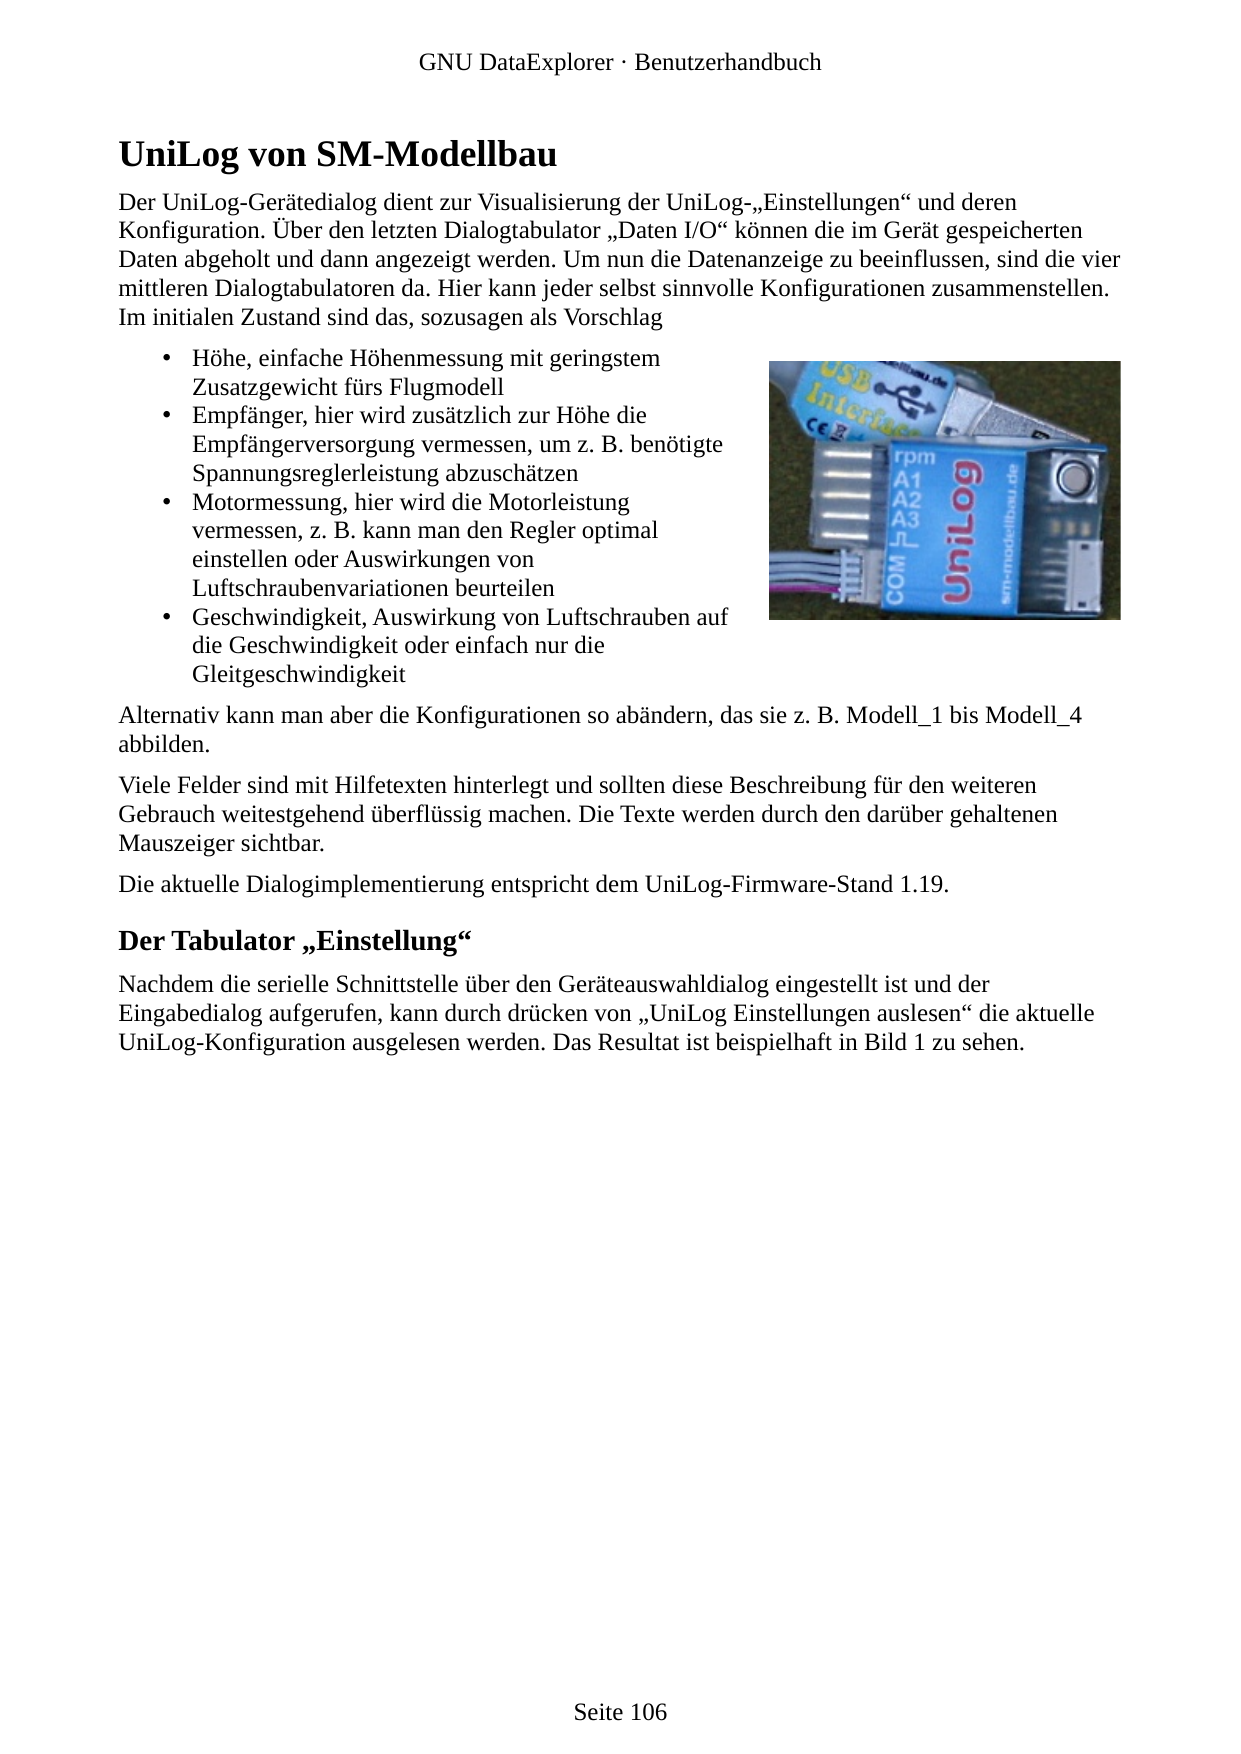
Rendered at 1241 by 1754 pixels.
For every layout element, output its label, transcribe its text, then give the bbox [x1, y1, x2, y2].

list Empfänger, hier wird zusätzlich zur Höhe die Empfängerversorgung vermessen, um z. B. benötigte Spannungsreglerleistung abzuschätzen [162, 401, 769, 487]
list Geschwindigkeit, Auswirkung von Luftschrauben auf die Geschwindigkeit oder einfach nur die Gleitgeschwindigkeit [162, 602, 1122, 688]
picture [769, 361, 1121, 620]
text Die aktuelle Dialogimplementierung entspricht dem UniLog-Firmware-Stand 1.19. [118, 869, 1122, 898]
subtitle UniLog von SM-Modellbau [118, 131, 1122, 174]
text Der UniLog-Gerätedialog dient zur Visualisierung der UniLog-„Einstellungen“ und deren Konfiguration. Über den letzten Dialogtabulator „Daten I/O“ können die im Gerät gespeicherten Daten abgeholt und dann angezeigt werden. Um nun die Datenanzeige zu beeinflussen, sind die vier mittleren Dialogtabulatoren da. Hier kann jeder selbst sinnvolle Konfigurationen zusammenstellen. Im initialen Zustand sind das, sozusagen als Vorschlag [118, 187, 1122, 331]
text Alternativ kann man aber die Konfigurationen so abändern, das sie z. B. Modell_1 bis Modell_4 abbilden. [118, 701, 1122, 758]
text Nachdem die serielle Schnittstelle über den Geräteauswahldialog eingestellt ist und der Eingabedialog aufgerufen, kann durch drücken von „UniLog Einstellungen auslesen“ die aktuelle UniLog-Konfiguration ausgelesen werden. Das Resultat ist beispielhaft in Bild 1 zu sehen. [118, 969, 1122, 1055]
text Viele Felder sind mit Hilfetexten hinterlegt und sollten diese Beschreibung für den weiteren Gebrauch weitestgehend überflüssig machen. Die Texte werden durch den darüber gehaltenen Mauszeiger sichtbar. [118, 771, 1122, 857]
list Höhe, einfache Höhenmessung mit geringstem Zusatzgewicht fürs Flugmodell [162, 343, 1122, 401]
subtitle Der Tabulator „Einstellung“ [118, 923, 1122, 957]
list Motormessung, hier wird die Motorleistung vermessen, z. B. kann man den Regler optimal einstellen oder Auswirkungen von Luftschraubenvariationen beurteilen [162, 487, 769, 602]
